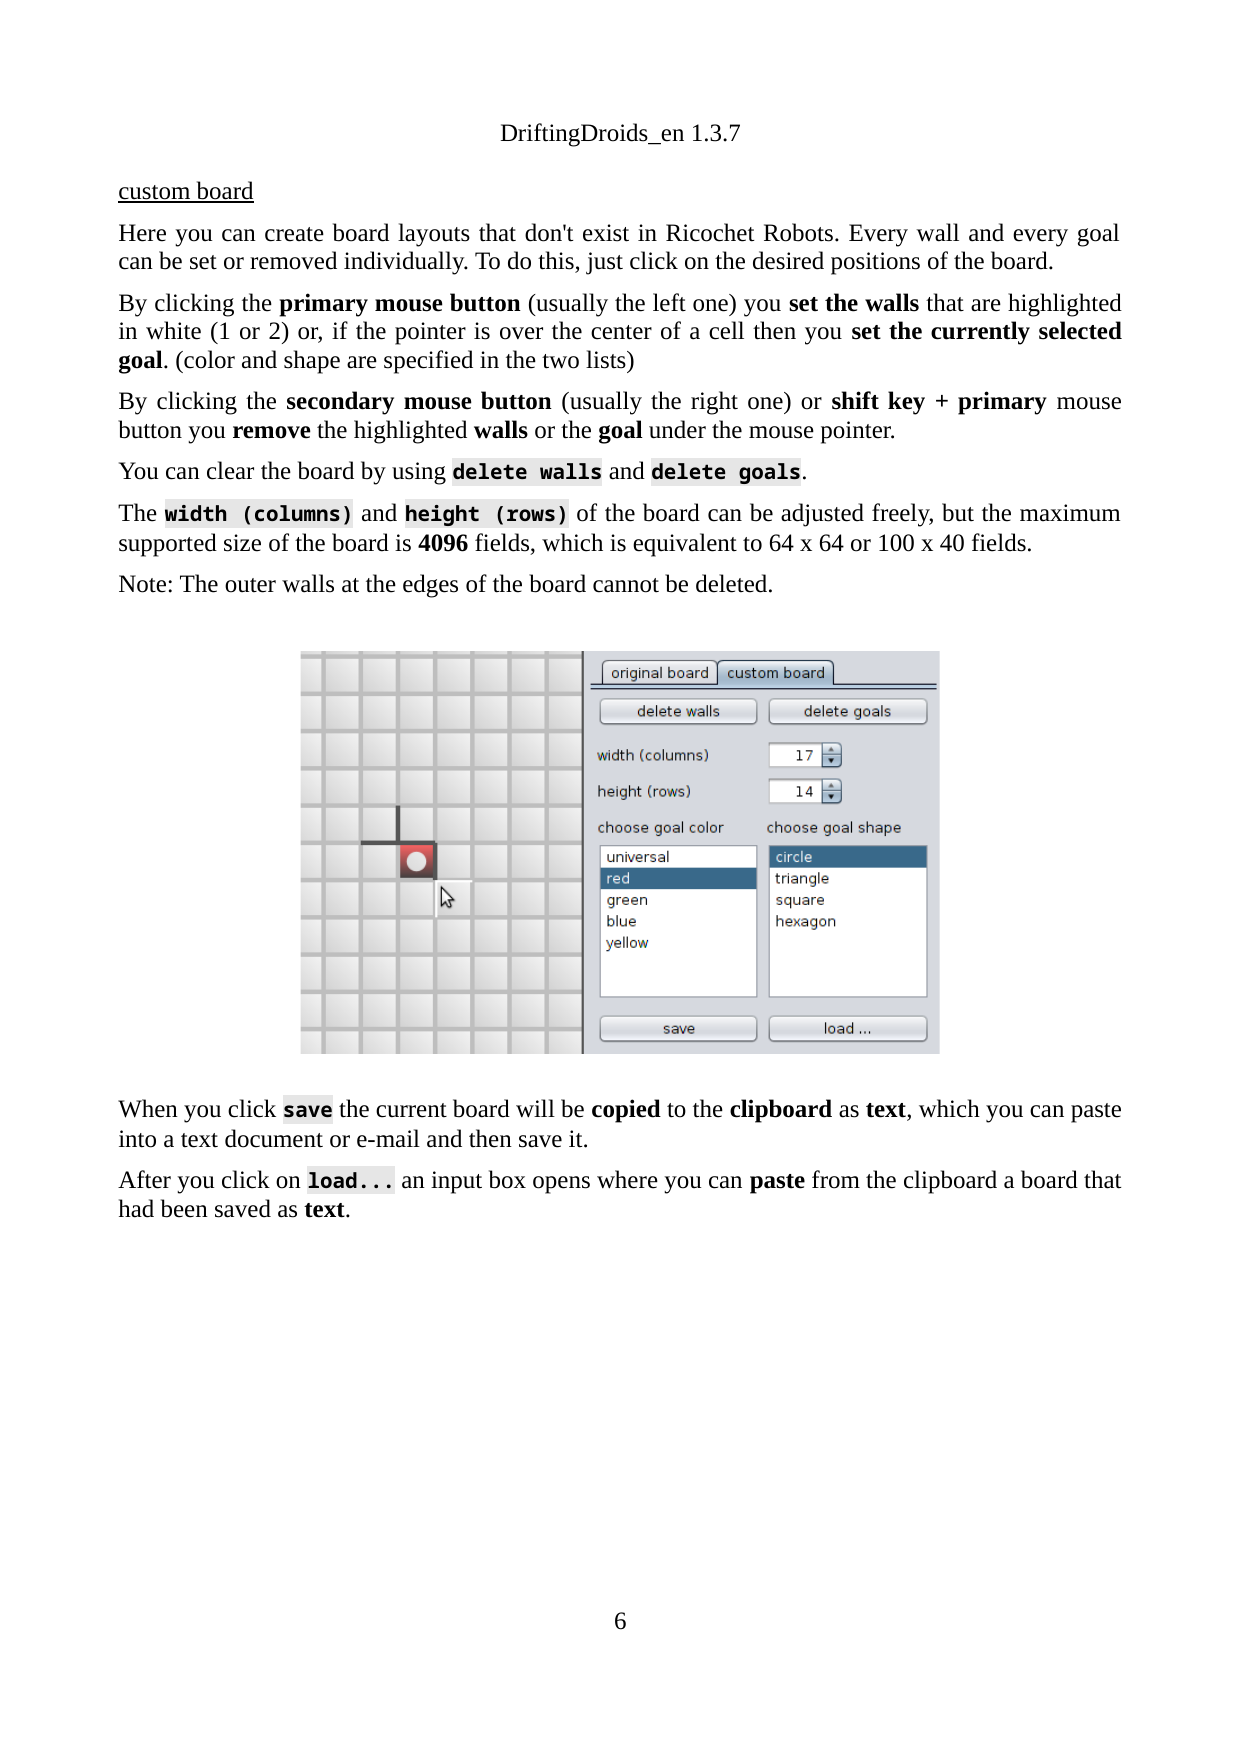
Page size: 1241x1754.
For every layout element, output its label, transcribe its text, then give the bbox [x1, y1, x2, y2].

text By clicking the secondary mouse button (usually the right one) or shift key + primary mouse button you remove the highlighted walls or the goal under the mouse pointer. [118, 386, 1122, 444]
text When you click save the current board will be copied to the clipboard as text, which you can paste into a text document or e-mail and then save it. [118, 1094, 1122, 1153]
text By clicking the primary mouse button (usually the left one) you set the walls that are highlighted in white (1 or 2) or, if the pointer is over the center of a cell then you set the currently selected goal. (color and shape are specified in the two lists) [118, 288, 1122, 374]
text Note: The outer walls at the edges of the board cannot be deleted. [118, 569, 1122, 598]
text You can clear the board by using delete walls and delete goals. [118, 456, 1122, 486]
text The width (columns) and height (rows) of the board can be adjusted freely, but the maximum supported size of the board is 4096 fields, which is equivalent to 64 x 64 or 100 x 40 fields. [118, 498, 1122, 557]
picture [300, 651, 940, 1054]
text Here you can create board layouts that don't exist in Ricochet Robots. Every wall and every goal can be set or removed individually. To do this, just click on the desired positions of the board. [118, 218, 1122, 275]
text custom board [118, 176, 1122, 205]
text After you click on load... an input box opens where you can paste from the clipboard a board that had been saved as text. [118, 1165, 1122, 1223]
